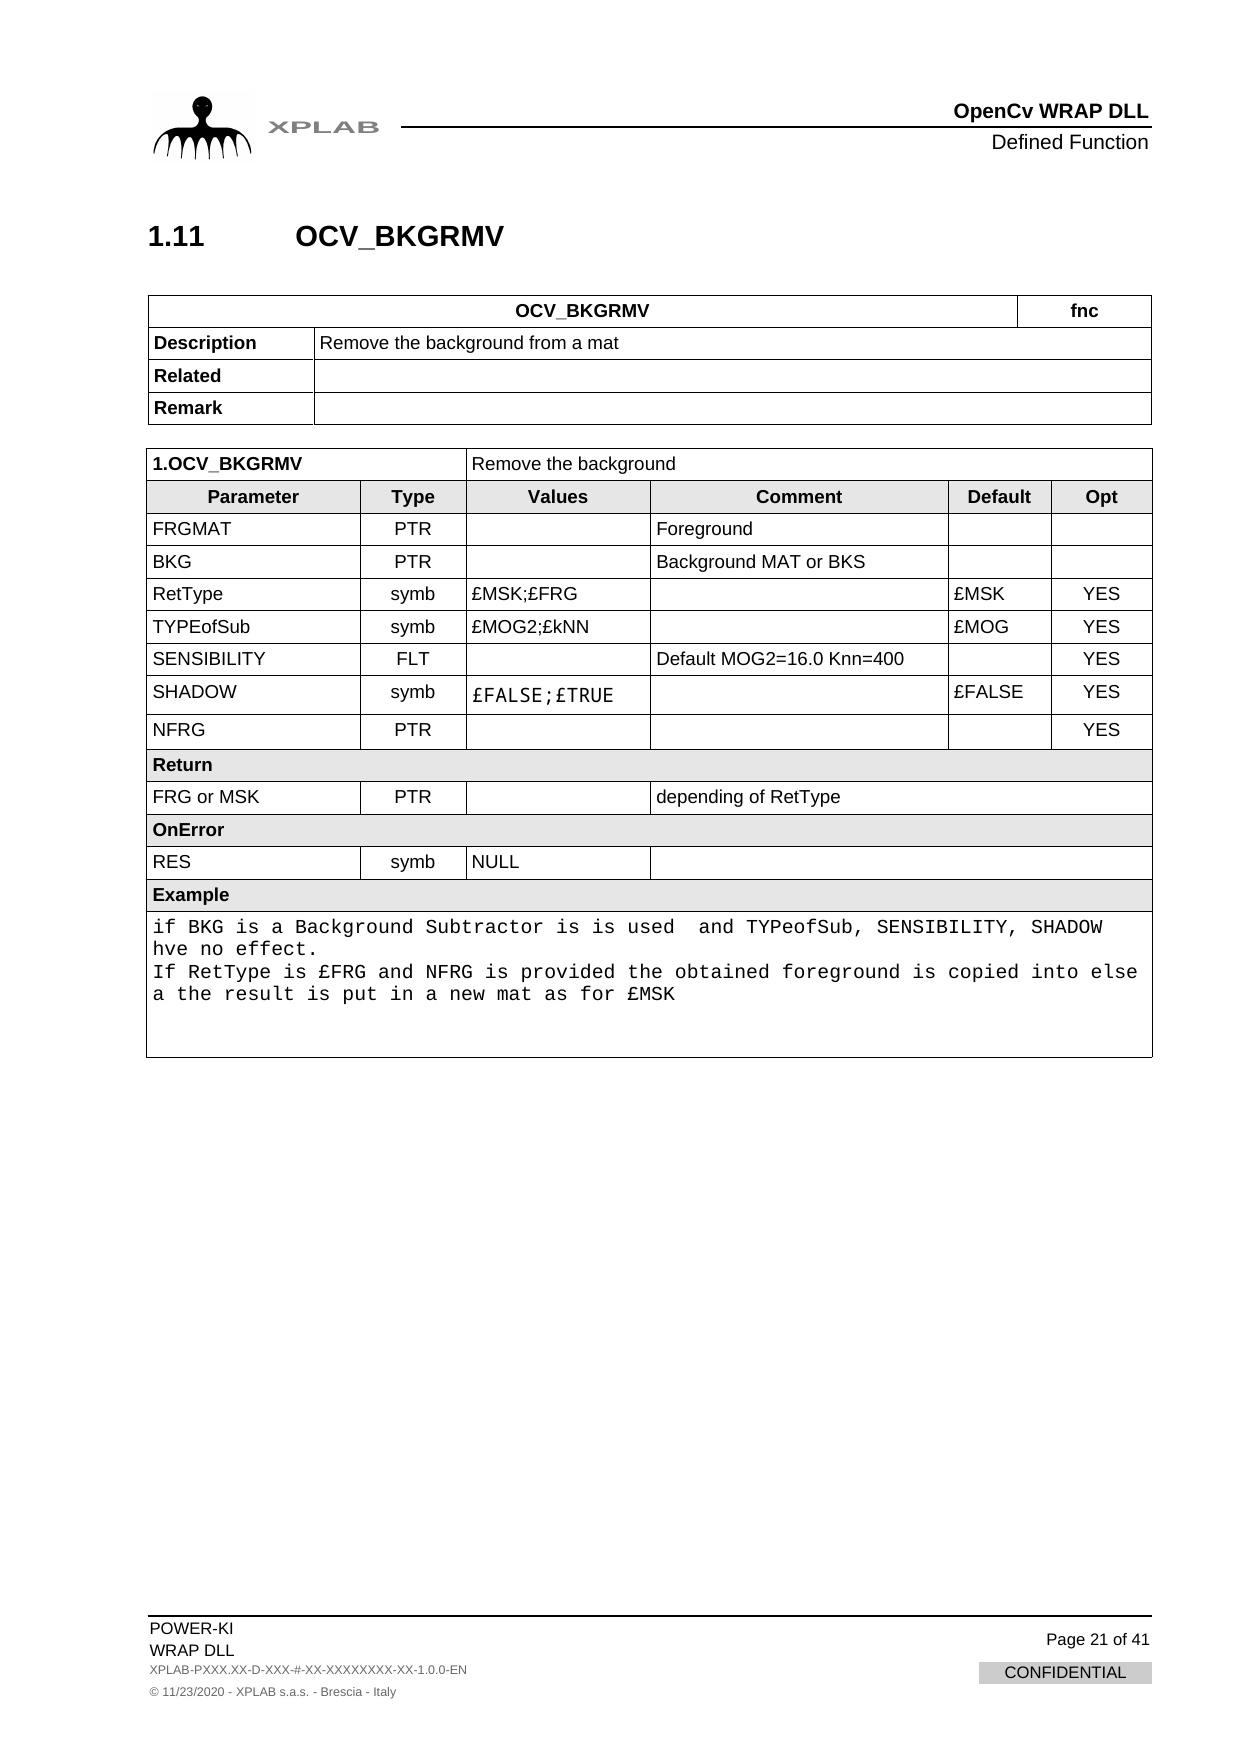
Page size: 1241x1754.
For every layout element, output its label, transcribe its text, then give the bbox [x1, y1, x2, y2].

table_cell [1052, 514, 1152, 545]
table_cell TYPEofSub [147, 611, 360, 643]
table_cell [315, 360, 1151, 392]
table_cell depending of RetType [651, 782, 1152, 814]
table_cell Background MAT or BKS [651, 546, 948, 578]
table_cell Return [147, 750, 1152, 781]
table_cell Remark [149, 393, 313, 424]
table_cell RES [147, 847, 360, 879]
table_cell Parameter [147, 481, 360, 513]
table_cell £FALSE;£TRUE [467, 676, 650, 714]
table_cell OnError [147, 815, 1152, 846]
table_cell SENSIBILITY [147, 644, 360, 675]
table_cell [467, 782, 650, 814]
table_header 1.OCV_BKGRMV [147, 449, 466, 480]
table_cell NULL [467, 847, 650, 879]
table_header Remove the background [467, 449, 1152, 480]
table_cell £MOG [949, 611, 1051, 643]
table_cell [467, 514, 650, 545]
table_cell Related [149, 360, 313, 392]
table_cell Remove the background from a mat [315, 328, 1151, 359]
table_cell SHADOW [147, 676, 360, 714]
table_cell YES [1052, 715, 1152, 749]
table_cell FRGMAT [147, 514, 360, 545]
table_header fnc [1018, 296, 1151, 327]
table_cell [651, 611, 948, 643]
table_cell Type [361, 481, 466, 513]
table_cell [651, 715, 948, 749]
table_cell PTR [361, 546, 466, 578]
table_cell FLT [361, 644, 466, 675]
table_cell £MSK [949, 579, 1051, 610]
table_cell £FALSE [949, 676, 1051, 714]
table_cell RetType [147, 579, 360, 610]
table_cell Example [147, 880, 1152, 911]
table_cell [949, 514, 1051, 545]
table_cell YES [1052, 676, 1152, 714]
table_cell symb [361, 676, 466, 714]
table_header OCV_BKGRMV [149, 296, 1017, 327]
table_cell YES [1052, 611, 1152, 643]
table_cell FRG or MSK [147, 782, 360, 814]
subtitle OCV_BKGRMV [148, 220, 1152, 252]
table_cell [651, 579, 948, 610]
table_cell NFRG [147, 715, 360, 749]
table_cell £MSK;£FRG [467, 579, 650, 610]
table_cell [949, 644, 1051, 675]
table_cell Foreground [651, 514, 948, 545]
table_cell [651, 676, 948, 714]
table_cell [467, 715, 650, 749]
table_cell YES [1052, 579, 1152, 610]
table_cell symb [361, 847, 466, 879]
table_cell PTR [361, 514, 466, 545]
table_cell BKG [147, 546, 360, 578]
picture [150, 91, 255, 163]
table_cell Description [149, 328, 313, 359]
table_cell Comment [651, 481, 948, 513]
table_cell [949, 546, 1051, 578]
table_cell symb [361, 579, 466, 610]
table_cell [1052, 546, 1152, 578]
table_cell [949, 715, 1051, 749]
table_cell Default MOG2=16.0 Knn=400 [651, 644, 948, 675]
table_cell Values [467, 481, 650, 513]
table_cell PTR [361, 782, 466, 814]
table_cell PTR [361, 715, 466, 749]
table_cell if BKG is a Background Subtractor is is used and TYPeofSub, SENSIBILITY, SHADOW hve no effect. If RetType is £FRG and NFRG is provided the obtained foreground is copied into else a the result is put in a new mat as for £MSK [147, 912, 1152, 1057]
table_cell [651, 847, 1152, 879]
table_cell Default [949, 481, 1051, 513]
table_cell [315, 393, 1151, 424]
table_cell [467, 546, 650, 578]
table_cell symb [361, 611, 466, 643]
table_cell YES [1052, 644, 1152, 675]
table_cell Opt [1052, 481, 1152, 513]
table_cell £MOG2;£kNN [467, 611, 650, 643]
table_cell [467, 644, 650, 675]
